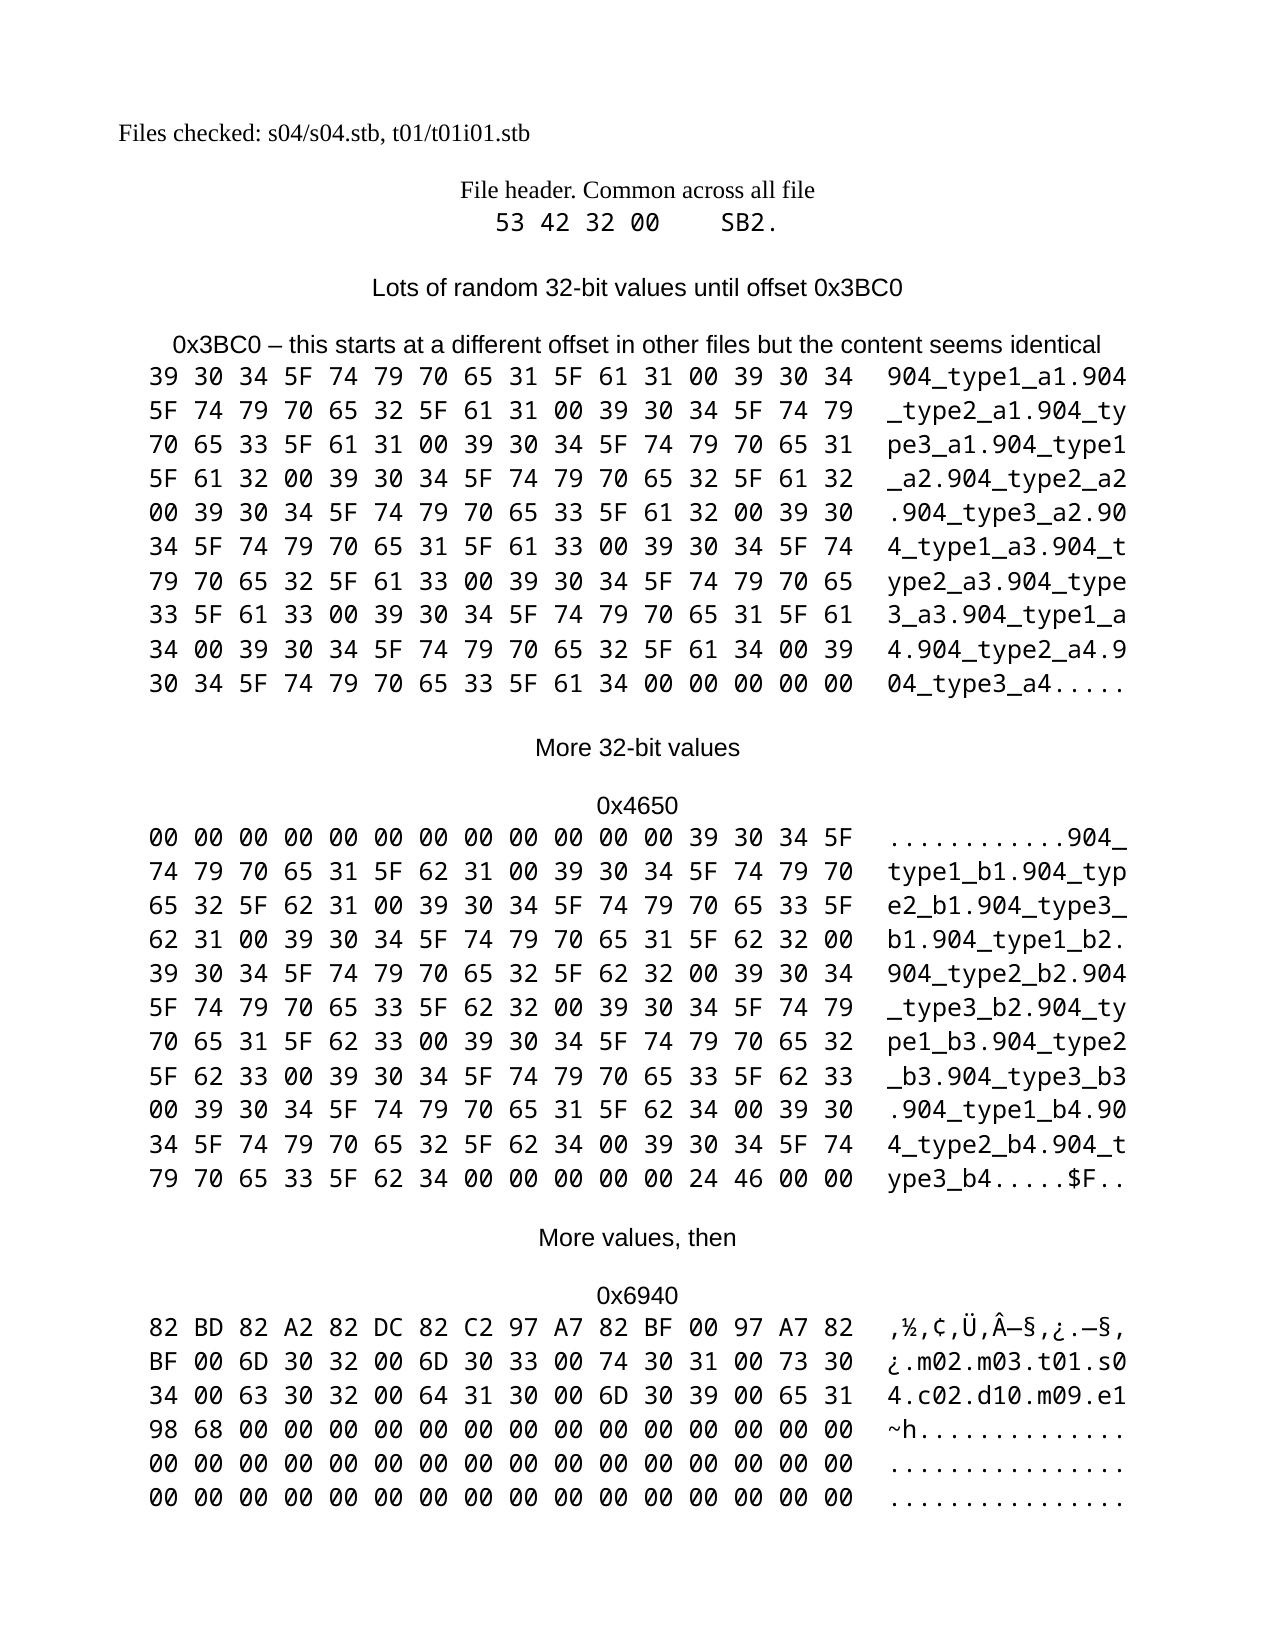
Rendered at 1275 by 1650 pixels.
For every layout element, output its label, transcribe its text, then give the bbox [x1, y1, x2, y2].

text 98 68 00 00 00 00 00 00 00 00 00 00 00 00 00 00 ~h.............. [118, 1412, 1157, 1446]
text 33 5F 61 33 00 39 30 34 5F 74 79 70 65 31 5F 61 3_a3.904_type1_a [118, 597, 1157, 631]
text Files checked: s04/s04.stb, t01/t01i01.stb [118, 118, 1157, 147]
text 79 70 65 32 5F 61 33 00 39 30 34 5F 74 79 70 65 ype2_a3.904_type [118, 563, 1157, 597]
text 34 5F 74 79 70 65 31 5F 61 33 00 39 30 34 5F 74 4_type1_a3.904_t [118, 529, 1157, 563]
text 5F 74 79 70 65 32 5F 61 31 00 39 30 34 5F 74 79 _type2_a1.904_ty [118, 393, 1157, 427]
text BF 00 6D 30 32 00 6D 30 33 00 74 30 31 00 73 30 ¿.m02.m03.t01.s0 [118, 1343, 1157, 1377]
text 0x6940 [118, 1281, 1157, 1309]
text File header. Common across all file [118, 176, 1157, 204]
text 00 39 30 34 5F 74 79 70 65 33 5F 61 32 00 39 30 .904_type3_a2.90 [118, 495, 1157, 529]
text 00 00 00 00 00 00 00 00 00 00 00 00 00 00 00 00 ................ [118, 1446, 1157, 1480]
text 53 42 32 00 SB2. [118, 204, 1157, 238]
text More 32-bit values [118, 733, 1157, 762]
text 0x3BC0 – this starts at a different offset in other files but the content seems identical [118, 330, 1157, 359]
text 39 30 34 5F 74 79 70 65 31 5F 61 31 00 39 30 34 904_type1_a1.904 [118, 359, 1157, 393]
text 70 65 33 5F 61 31 00 39 30 34 5F 74 79 70 65 31 pe3_a1.904_type1 [118, 427, 1157, 461]
text 00 00 00 00 00 00 00 00 00 00 00 00 00 00 00 00 ................ [118, 1480, 1157, 1514]
text Lots of random 32-bit values until offset 0x3BC0 [118, 272, 1157, 301]
text 34 00 39 30 34 5F 74 79 70 65 32 5F 61 34 00 39 4.904_type2_a4.9 [118, 631, 1157, 665]
text 30 34 5F 74 79 70 65 33 5F 61 34 00 00 00 00 00 04_type3_a4..... [118, 665, 1157, 699]
text 00 00 00 00 00 00 00 00 00 00 00 00 39 30 34 5F ............904_ 74 79 70 65 31 5F 62 31 00 39 30 34 5F 74 79 70 type1_b1.904_typ 65 32 5F 62 31 00 39 30 34 5F 74 79 70 65 33 5F e2_b1.904_type3_ 62 31 00 39 30 34 5F 74 79 70 65 31 5F 62 32 00 b1.904_type1_b2. 39 30 34 5F 74 79 70 65 32 5F 62 32 00 39 30 34 904_type2_b2.904 5F 74 79 70 65 33 5F 62 32 00 39 30 34 5F 74 79 _type3_b2.904_ty 70 65 31 5F 62 33 00 39 30 34 5F 74 79 70 65 32 pe1_b3.904_type2 5F 62 33 00 39 30 34 5F 74 79 70 65 33 5F 62 33 _b3.904_type3_b3 00 39 30 34 5F 74 79 70 65 31 5F 62 34 00 39 30 .904_type1_b4.90 34 5F 74 79 70 65 32 5F 62 34 00 39 30 34 5F 74 4_type2_b4.904_t 79 70 65 33 5F 62 34 00 00 00 00 00 24 46 00 00 ype3_b4.....$F.. [118, 820, 1157, 1194]
text 34 00 63 30 32 00 64 31 30 00 6D 30 39 00 65 31 4.c02.d10.m09.e1 [118, 1377, 1157, 1412]
text 5F 61 32 00 39 30 34 5F 74 79 70 65 32 5F 61 32 _a2.904_type2_a2 [118, 461, 1157, 495]
text More values, then [118, 1223, 1157, 1252]
text 0x4650 [118, 791, 1157, 820]
text 82 BD 82 A2 82 DC 82 C2 97 A7 82 BF 00 97 A7 82 ‚½‚¢‚Ü‚Â—§‚¿.—§‚ [118, 1309, 1157, 1343]
